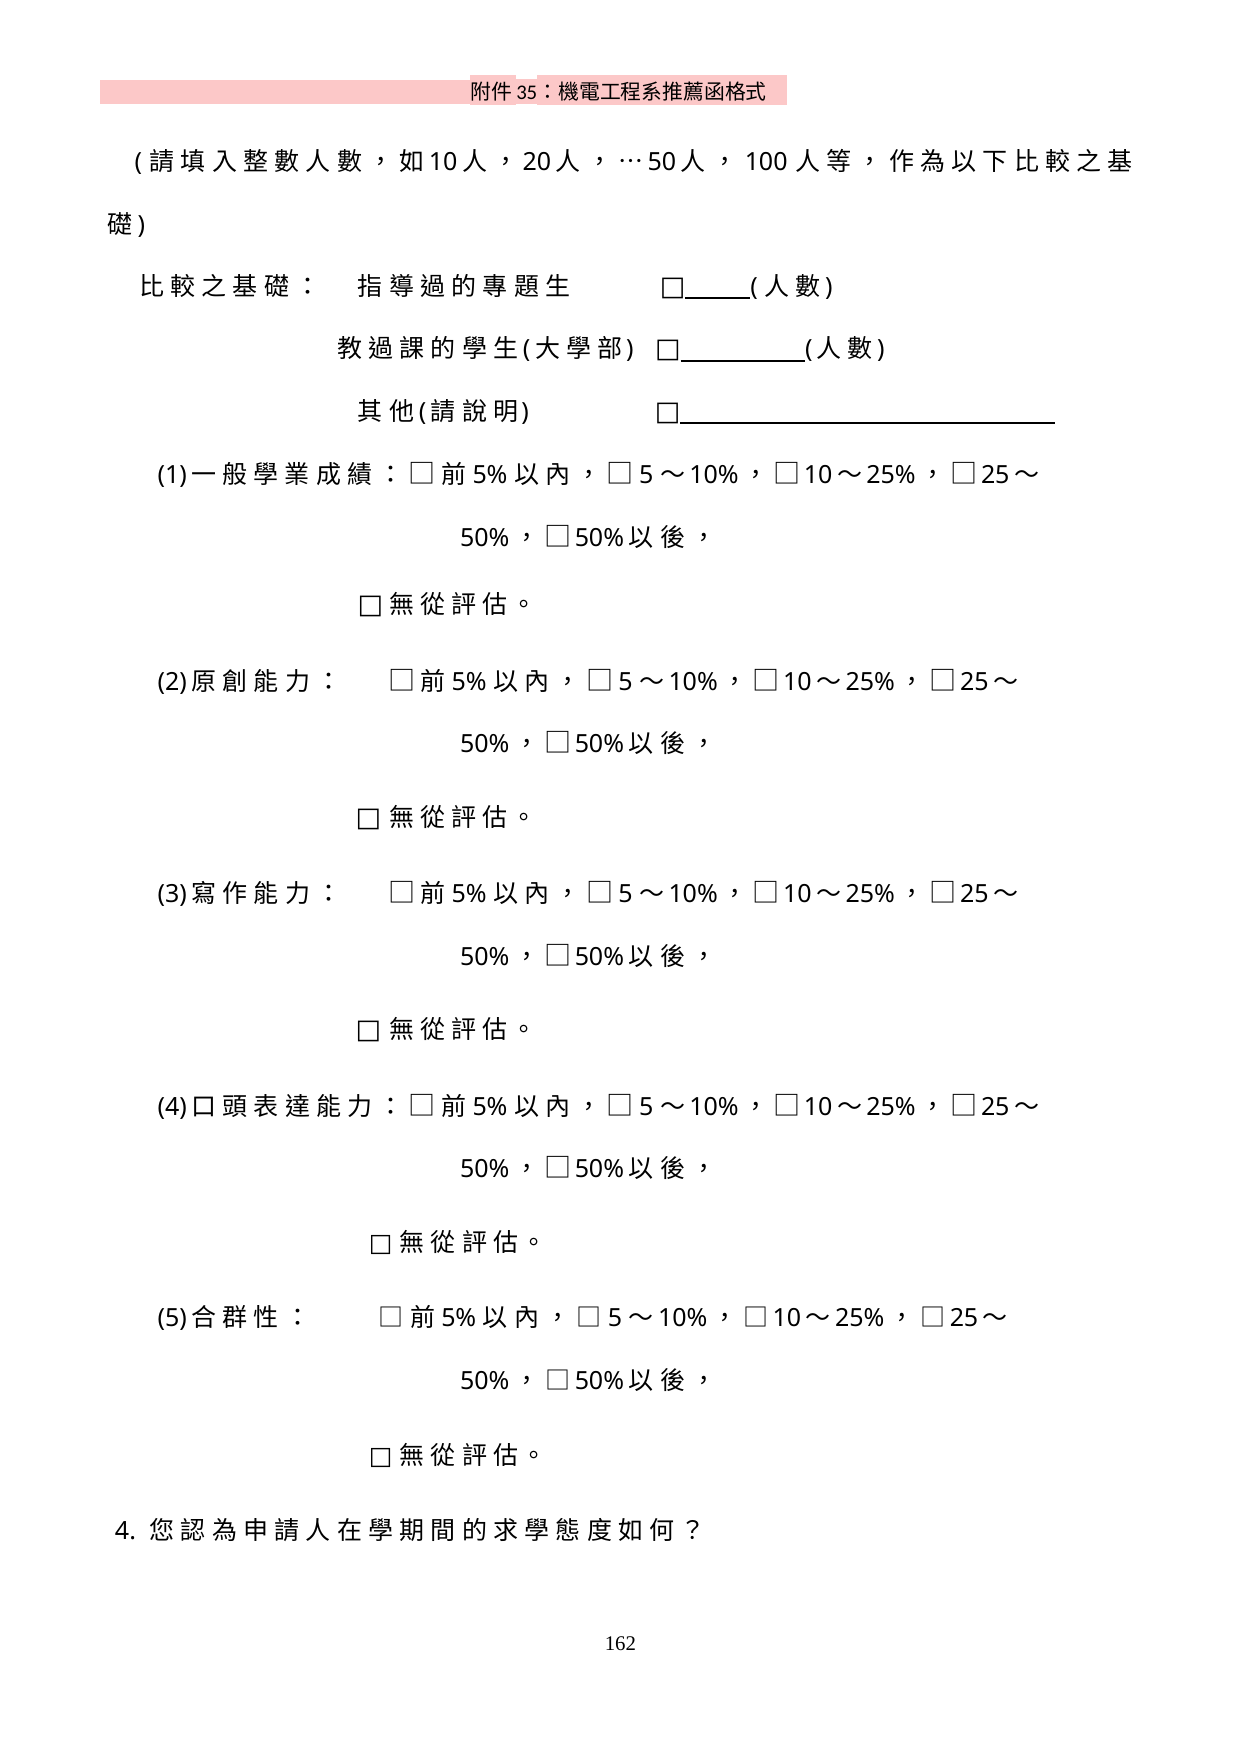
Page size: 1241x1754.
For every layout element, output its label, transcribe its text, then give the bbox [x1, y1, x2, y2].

text (2)原創能力： □前5%以內，□5～10%，□10～25%，□25～50%，□50%以後， [154, 637, 1171, 762]
text □無從評估。 [358, 1199, 1171, 1262]
text □無從評估。 [358, 1412, 1171, 1474]
text 教過課的學生(大學部) □ (人數) [104, 306, 1171, 368]
text 比較之基礎： 指導過的專題生 □ (人數) [104, 243, 1171, 306]
text 4. 您認為申請人在學期間的求學態度如何？ [104, 1487, 1171, 1549]
text (請填入整數人數，如10人，20人，…50人，100人等，作為以下比較之基礎) [104, 118, 1171, 243]
text (4)口頭表達能力：□前5%以內，□5～10%，□10～25%，□25～50%，□50%以後， [154, 1062, 1171, 1187]
text □無從評估。 [354, 562, 1171, 624]
text (1)一般學業成績：□前5%以內，□5～10%，□10～25%，□25～50%，□50%以後， [154, 431, 1171, 556]
text □無從評估。 [342, 987, 1171, 1049]
text (3)寫作能力： □前5%以內，□5～10%，□10～25%，□25～50%，□50%以後， [154, 849, 1171, 974]
text 其他(請說明) □ [254, 368, 1171, 431]
text (5)合群性： □前5%以內，□5～10%，□10～25%，□25～50%，□50%以後， [154, 1274, 1171, 1399]
text □無從評估。 [342, 774, 1171, 837]
